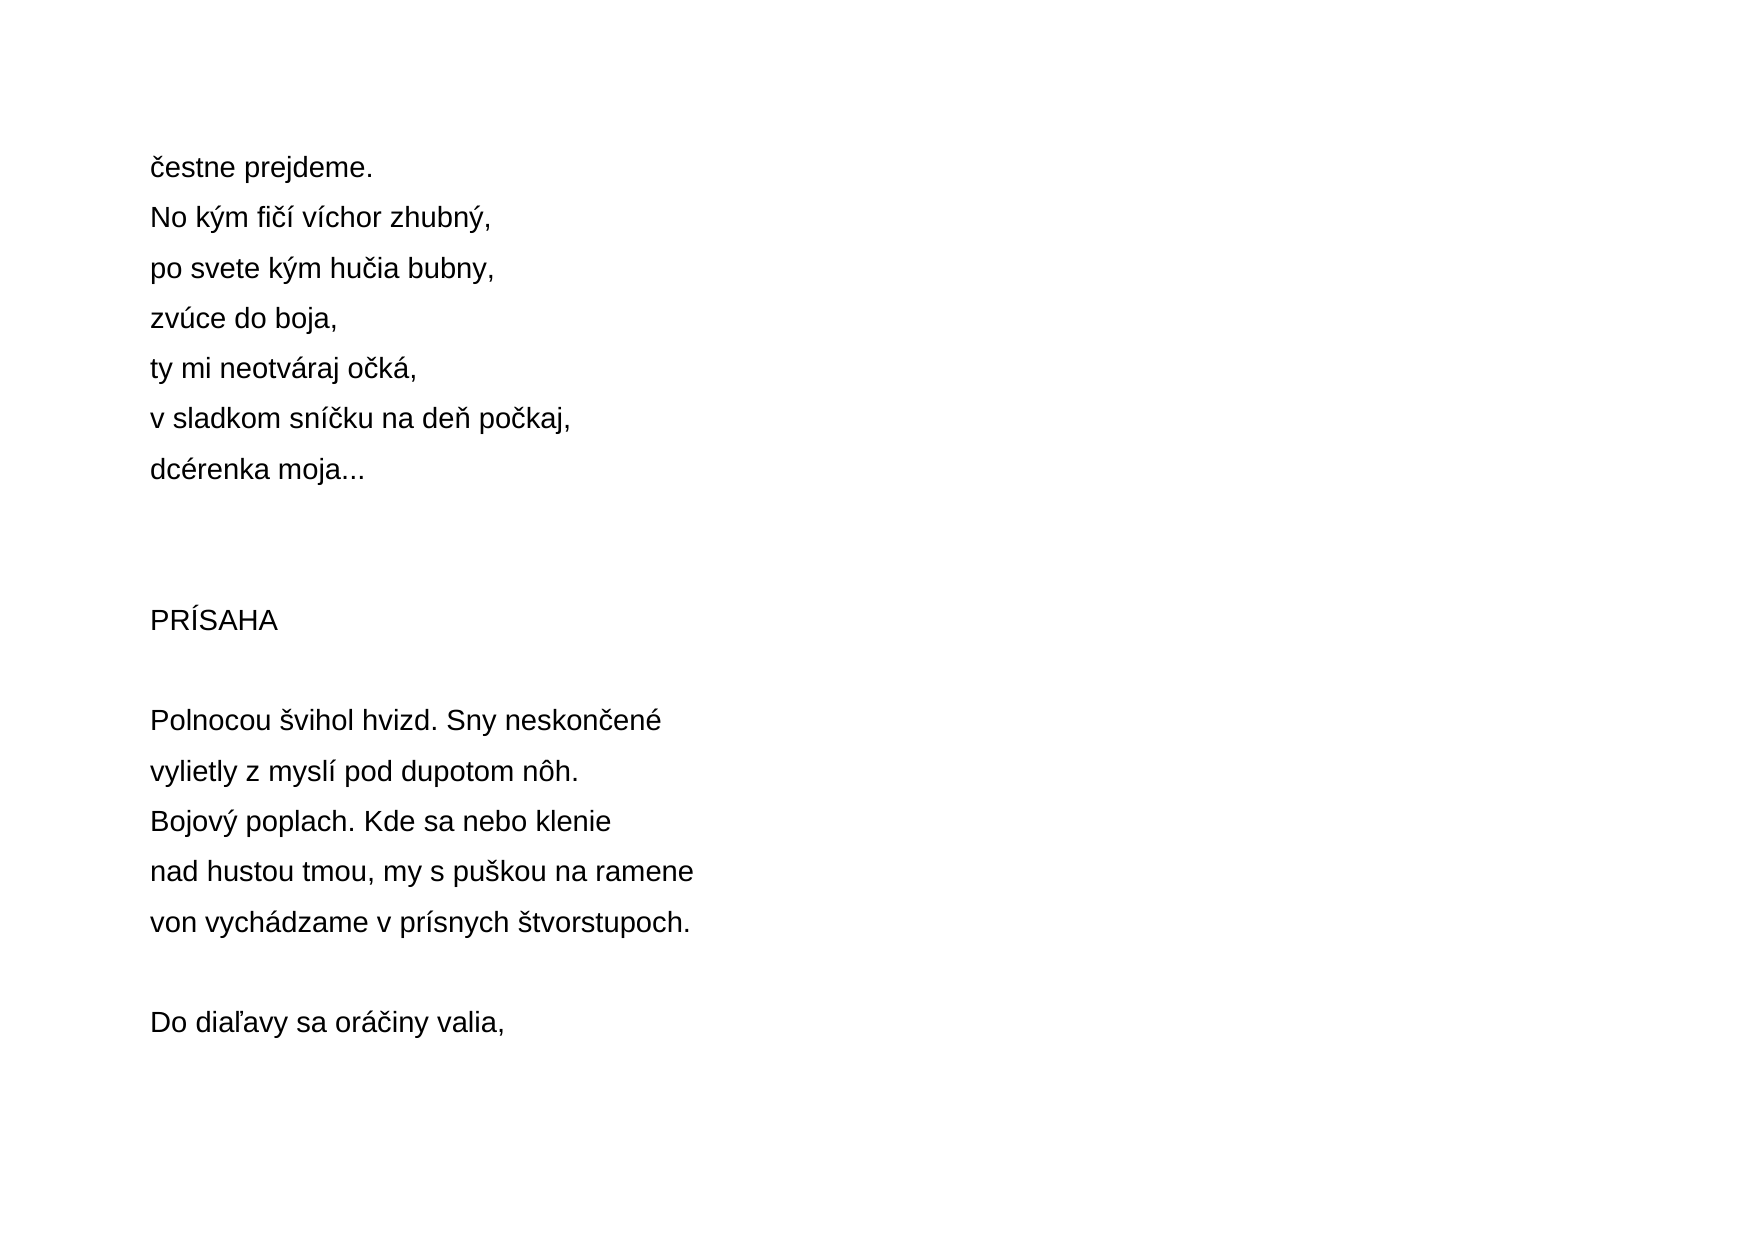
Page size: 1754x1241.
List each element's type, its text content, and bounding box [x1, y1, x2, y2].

text zvúce do boja, [150, 301, 1243, 334]
text dcérenka moja... [150, 452, 1243, 485]
text ty mi neotváraj očká, [150, 351, 1243, 385]
text nad hustou tmou, my s puškou na ramene [150, 854, 1243, 888]
text No kým fičí víchor zhubný, [150, 200, 1243, 234]
text Polnocou švihol hvizd. Sny neskončené [150, 703, 1243, 737]
text Do diaľavy sa oráčiny valia, [150, 1005, 1243, 1039]
text po svete kým hučia bubny, [150, 251, 1243, 284]
text čestne prejdeme. [150, 150, 1243, 183]
text Bojový poplach. Kde sa nebo klenie [150, 804, 1243, 838]
text von vychádzame v prísnych štvorstupoch. [150, 905, 1243, 938]
text vylietly z myslí pod dupotom nôh. [150, 754, 1243, 787]
text v sladkom sníčku na deň počkaj, [150, 402, 1243, 435]
text PRÍSAHA [150, 603, 1243, 636]
